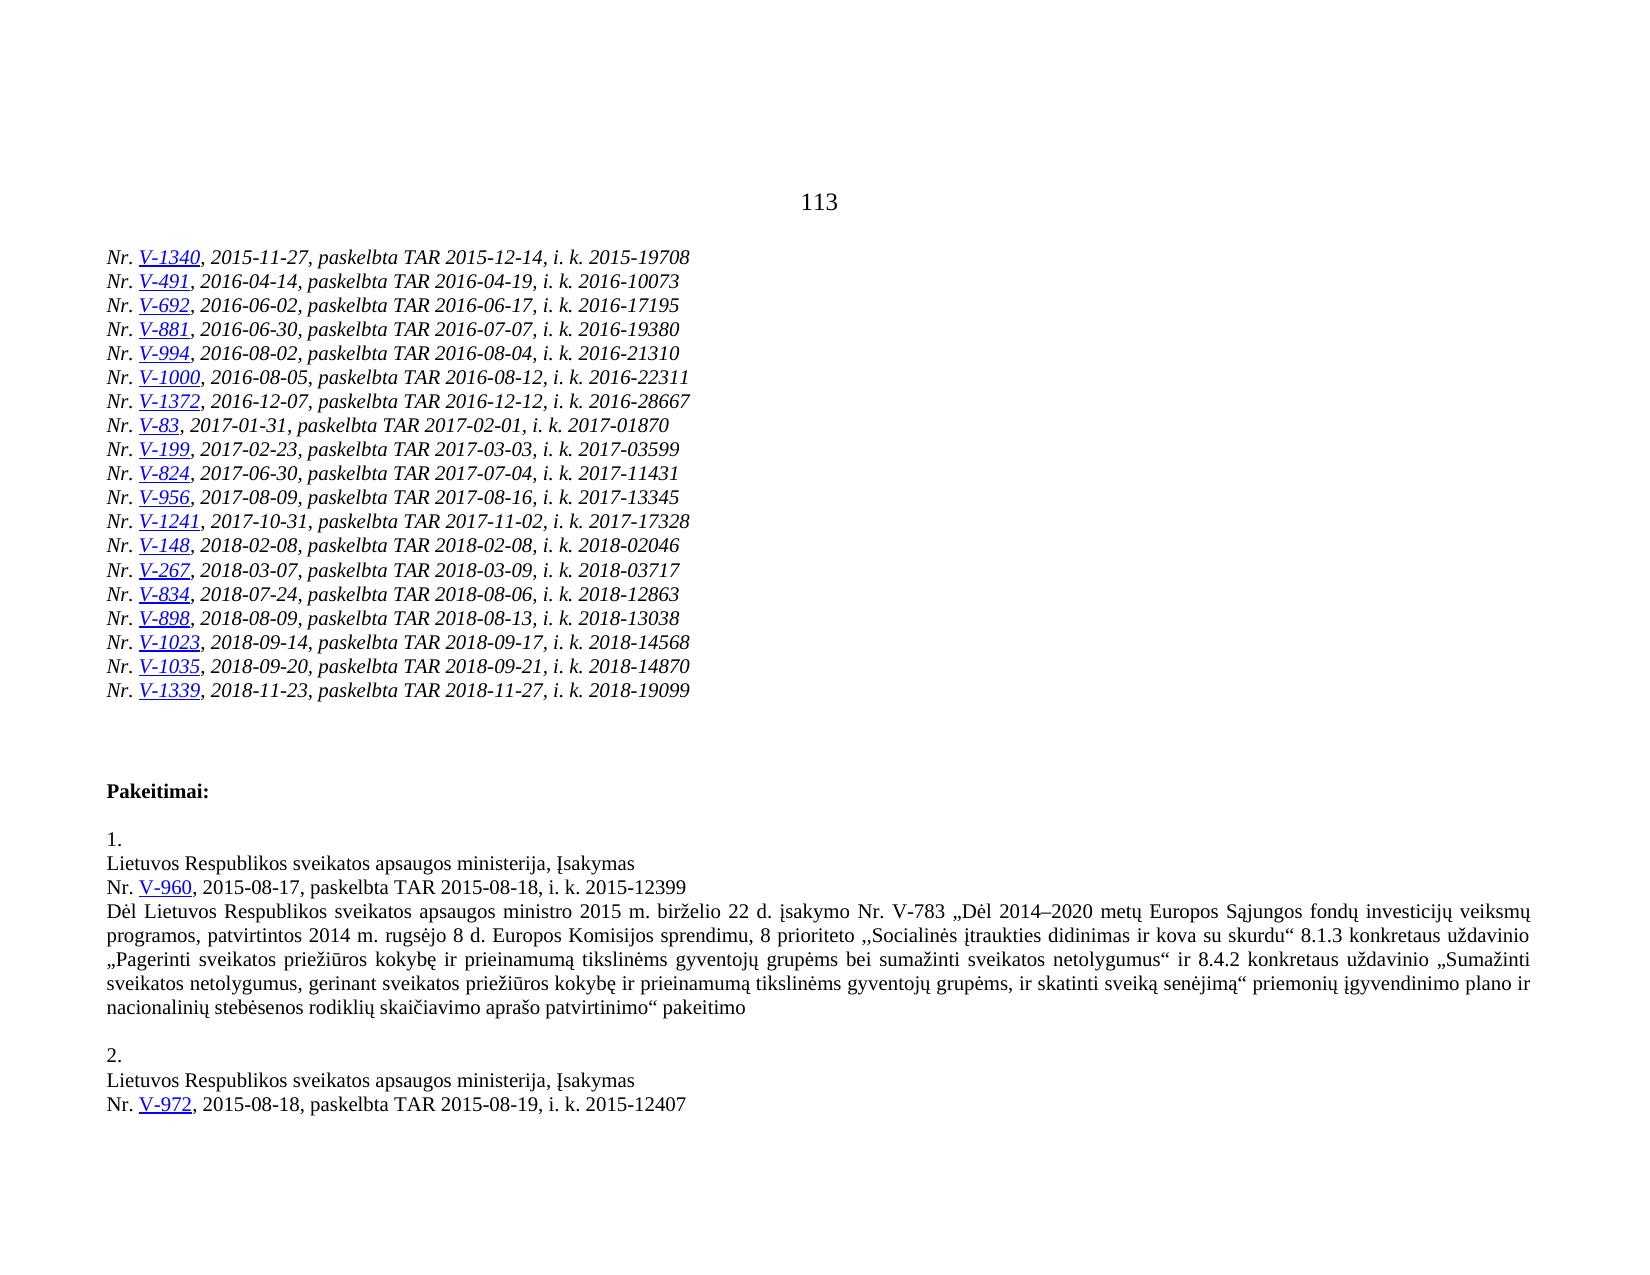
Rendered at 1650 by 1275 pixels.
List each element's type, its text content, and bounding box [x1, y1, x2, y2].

text 2. [106, 1043, 1532, 1067]
text Nr. V-972, 2015-08-18, paskelbta TAR 2015-08-19, i. k. 2015-12407 [106, 1092, 1532, 1116]
text Nr. V-267, 2018-03-07, paskelbta TAR 2018-03-09, i. k. 2018-03717 [106, 557, 1532, 582]
text Nr. V-83, 2017-01-31, paskelbta TAR 2017-02-01, i. k. 2017-01870 [106, 413, 1532, 437]
text Dėl Lietuvos Respublikos sveikatos apsaugos ministro 2015 m. birželio 22 d. įsakymo Nr. V-783 „Dėl 2014–2020 metų Europos Sąjungos fondų investicijų veiksmų programos, patvirtintos 2014 m. rugsėjo 8 d. Europos Komisijos sprendimu, 8 prioriteto ,,Socialinės įtraukties didinimas ir kova su skurdu“ 8.1.3 konkretaus uždavinio „Pagerinti sveikatos priežiūros kokybę ir prieinamumą tikslinėms gyventojų grupėms bei sumažinti sveikatos netolygumus“ ir 8.4.2 konkretaus uždavinio „Sumažinti sveikatos netolygumus, gerinant sveikatos priežiūros kokybę ir prieinamumą tikslinėms gyventojų grupėms, ir skatinti sveiką senėjimą“ priemonių įgyvendinimo plano ir nacionalinių stebėsenos rodiklių skaičiavimo aprašo patvirtinimo“ pakeitimo [106, 899, 1532, 1019]
text Nr. V-1340, 2015-11-27, paskelbta TAR 2015-12-14, i. k. 2015-19708 [106, 245, 1532, 269]
text Nr. V-199, 2017-02-23, paskelbta TAR 2017-03-03, i. k. 2017-03599 [106, 437, 1532, 461]
text Nr. V-1000, 2016-08-05, paskelbta TAR 2016-08-12, i. k. 2016-22311 [106, 365, 1532, 389]
text Nr. V-1372, 2016-12-07, paskelbta TAR 2016-12-12, i. k. 2016-28667 [106, 389, 1532, 413]
text Nr. V-824, 2017-06-30, paskelbta TAR 2017-07-04, i. k. 2017-11431 [106, 461, 1532, 485]
text Nr. V-1035, 2018-09-20, paskelbta TAR 2018-09-21, i. k. 2018-14870 [106, 654, 1532, 678]
text Nr. V-491, 2016-04-14, paskelbta TAR 2016-04-19, i. k. 2016-10073 [106, 269, 1532, 293]
text Nr. V-881, 2016-06-30, paskelbta TAR 2016-07-07, i. k. 2016-19380 [106, 317, 1532, 341]
text Nr. V-956, 2017-08-09, paskelbta TAR 2017-08-16, i. k. 2017-13345 [106, 485, 1532, 509]
text Nr. V-148, 2018-02-08, paskelbta TAR 2018-02-08, i. k. 2018-02046 [106, 533, 1532, 557]
text Nr. V-834, 2018-07-24, paskelbta TAR 2018-08-06, i. k. 2018-12863 [106, 582, 1532, 606]
text 1. [106, 827, 1532, 851]
text Nr. V-898, 2018-08-09, paskelbta TAR 2018-08-13, i. k. 2018-13038 [106, 606, 1532, 630]
text Nr. V-1023, 2018-09-14, paskelbta TAR 2018-09-17, i. k. 2018-14568 [106, 630, 1532, 654]
text Nr. V-1241, 2017-10-31, paskelbta TAR 2017-11-02, i. k. 2017-17328 [106, 509, 1532, 533]
text Nr. V-1339, 2018-11-23, paskelbta TAR 2018-11-27, i. k. 2018-19099 [106, 678, 1532, 702]
text Pakeitimai: [106, 779, 1532, 803]
text Nr. V-994, 2016-08-02, paskelbta TAR 2016-08-04, i. k. 2016-21310 [106, 341, 1532, 365]
text Nr. V-960, 2015-08-17, paskelbta TAR 2015-08-18, i. k. 2015-12399 [106, 875, 1532, 899]
text Lietuvos Respublikos sveikatos apsaugos ministerija, Įsakymas [106, 1067, 1532, 1092]
text Lietuvos Respublikos sveikatos apsaugos ministerija, Įsakymas [106, 851, 1532, 875]
text Nr. V-692, 2016-06-02, paskelbta TAR 2016-06-17, i. k. 2016-17195 [106, 293, 1532, 317]
